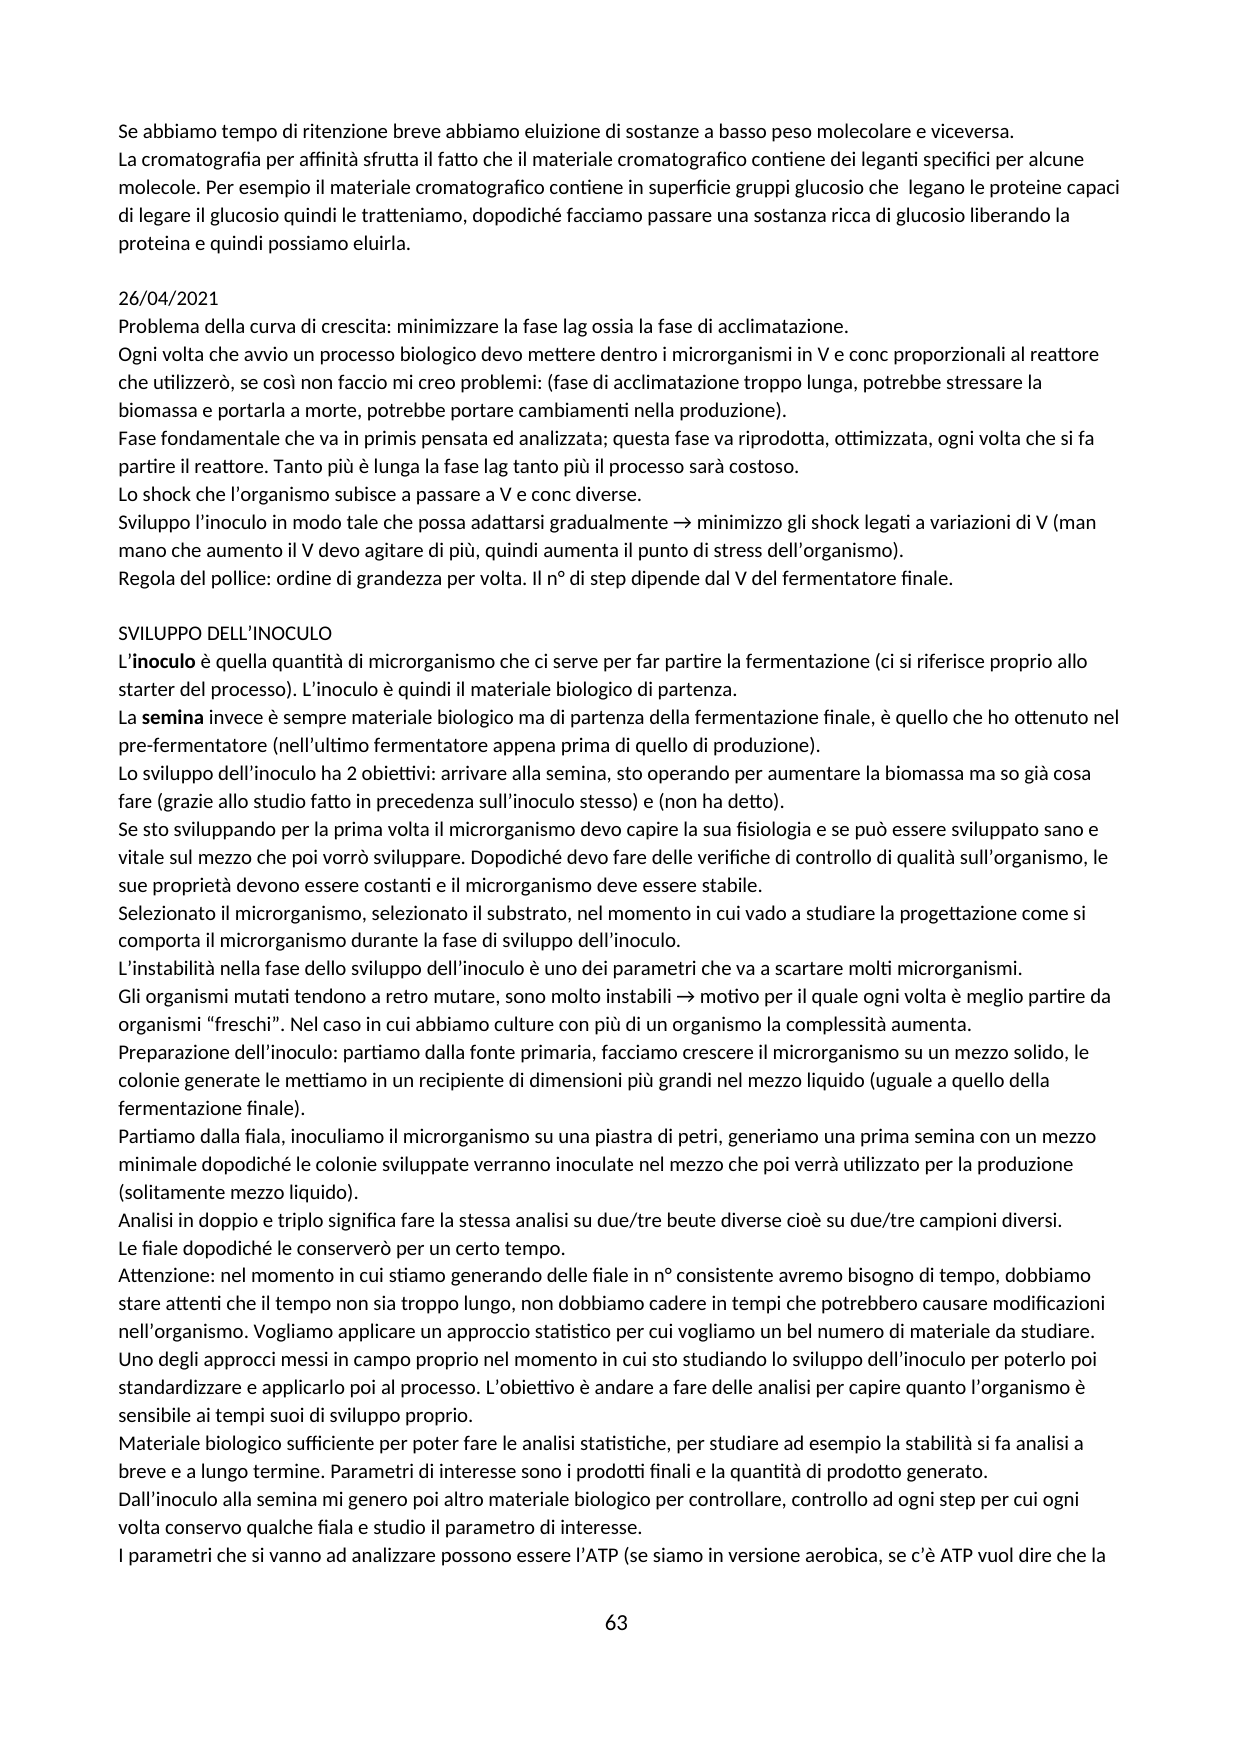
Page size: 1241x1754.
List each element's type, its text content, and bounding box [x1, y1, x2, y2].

text Dall’inoculo alla semina mi genero poi altro materiale biologico per controllare, controllo ad ogni step per cui ogni volta conservo qualche fiala e studio il parametro di interesse. I parametri che si vanno ad analizzare possono essere l’ATP (se siamo in versione aerobica, se c’è ATP vuol dire che la [118, 1486, 1124, 1567]
text Se abbiamo tempo di ritenzione breve abbiamo eluizione di sostanze a basso peso molecolare e viceversa. La cromatografia per affinità sfrutta il fatto che il materiale cromatografico contiene dei leganti specifici per alcune molecole. Per esempio il materiale cromatografico contiene in superficie gruppi glucosio che legano le proteine capaci di legare il glucosio quindi le tratteniamo, dopodiché facciamo passare una sostanza ricca di glucosio liberando la proteina e quindi possiamo eluirla. 26/04/2021 Problema della curva di crescita: minimizzare la fase lag ossia la fase di acclimatazione. Ogni volta che avvio un processo biologico devo mettere dentro i microrganismi in V e conc proporzionali al reattore che utilizzerò, se così non faccio mi creo problemi: (fase di acclimatazione troppo lunga, potrebbe stressare la biomassa e portarla a morte, potrebbe portare cambiamenti nella produzione). Fase fondamentale che va in primis pensata ed analizzata; questa fase va riprodotta, ottimizzata, ogni volta che si fa partire il reattore. Tanto più è lunga la fase lag tanto più il processo sarà costoso. Lo shock che l’organismo subisce a passare a V e conc diverse. Sviluppo l’inoculo in modo tale che possa adattarsi gradualmente → minimizzo gli shock legati a variazioni di V (man mano che aumento il V devo agitare di più, quindi aumenta il punto di stress dell’organismo). Regola del pollice: ordine di grandezza per volta. Il n° di step dipende dal V del fermentatore finale. SVILUPPO DELL’INOCULO L’inoculo è quella quantità di microrganismo che ci serve per far partire la fermentazione (ci si riferisce proprio allo starter del processo). L’inoculo è quindi il materiale biologico di partenza. La semina invece è sempre materiale biologico ma di partenza della fermentazione finale, è quello che ho ottenuto nel pre-fermentatore (nell’ultimo fermentatore appena prima di quello di produzione). Lo sviluppo dell’inoculo ha 2 obiettivi: arrivare alla semina, sto operando per aumentare la biomassa ma so già cosa fare (grazie allo studio fatto in precedenza sull’inoculo stesso) e (non ha detto). Se sto sviluppando per la prima volta il microrganismo devo capire la sua fisiologia e se può essere sviluppato sano e vitale sul mezzo che poi vorrò sviluppare. Dopodiché devo fare delle verifiche di controllo di qualità sull’organismo, le sue proprietà devono essere costanti e il microrganismo deve essere stabile. Selezionato il microrganismo, selezionato il substrato, nel momento in cui vado a studiare la progettazione come si comporta il microrganismo durante la fase di sviluppo dell’inoculo. L’instabilità nella fase dello sviluppo dell’inoculo è uno dei parametri che va a scartare molti microrganismi. Gli organismi mutati tendono a retro mutare, sono molto instabili → motivo per il quale ogni volta è meglio partire da organismi “freschi”. Nel caso in cui abbiamo culture con più di un organismo la complessità aumenta. Preparazione dell’inoculo: partiamo dalla fonte primaria, facciamo crescere il microrganismo su un mezzo solido, le colonie generate le mettiamo in un recipiente di dimensioni più grandi nel mezzo liquido (uguale a quello della fermentazione finale). Partiamo dalla fiala, inoculiamo il microrganismo su una piastra di petri, generiamo una prima semina con un mezzo minimale dopodiché le colonie sviluppate verranno inoculate nel mezzo che poi verrà utilizzato per la produzione (solitamente mezzo liquido). Analisi in doppio e triplo significa fare la stessa analisi su due/tre beute diverse cioè su due/tre campioni diversi. Le fiale dopodiché le conserverò per un certo tempo. Attenzione: nel momento in cui stiamo generando delle fiale in n° consistente avremo bisogno di tempo, dobbiamo stare attenti che il tempo non sia troppo lungo, non dobbiamo cadere in tempi che potrebbero causare modificazioni nell’organismo. Vogliamo applicare un approccio statistico per cui vogliamo un bel numero di materiale da studiare. Uno degli approcci messi in campo proprio nel momento in cui sto studiando lo sviluppo dell’inoculo per poterlo poi standardizzare e applicarlo poi al processo. L’obiettivo è andare a fare delle analisi per capire quanto l’organismo è sensibile ai tempi suoi di sviluppo proprio. Materiale biologico sufficiente per poter fare le analisi statistiche, per studiare ad esempio la stabilità si fa analisi a breve e a lungo termine. Parametri di interesse sono i prodotti finali e la quantità di prodotto generato. [118, 118, 1124, 1483]
